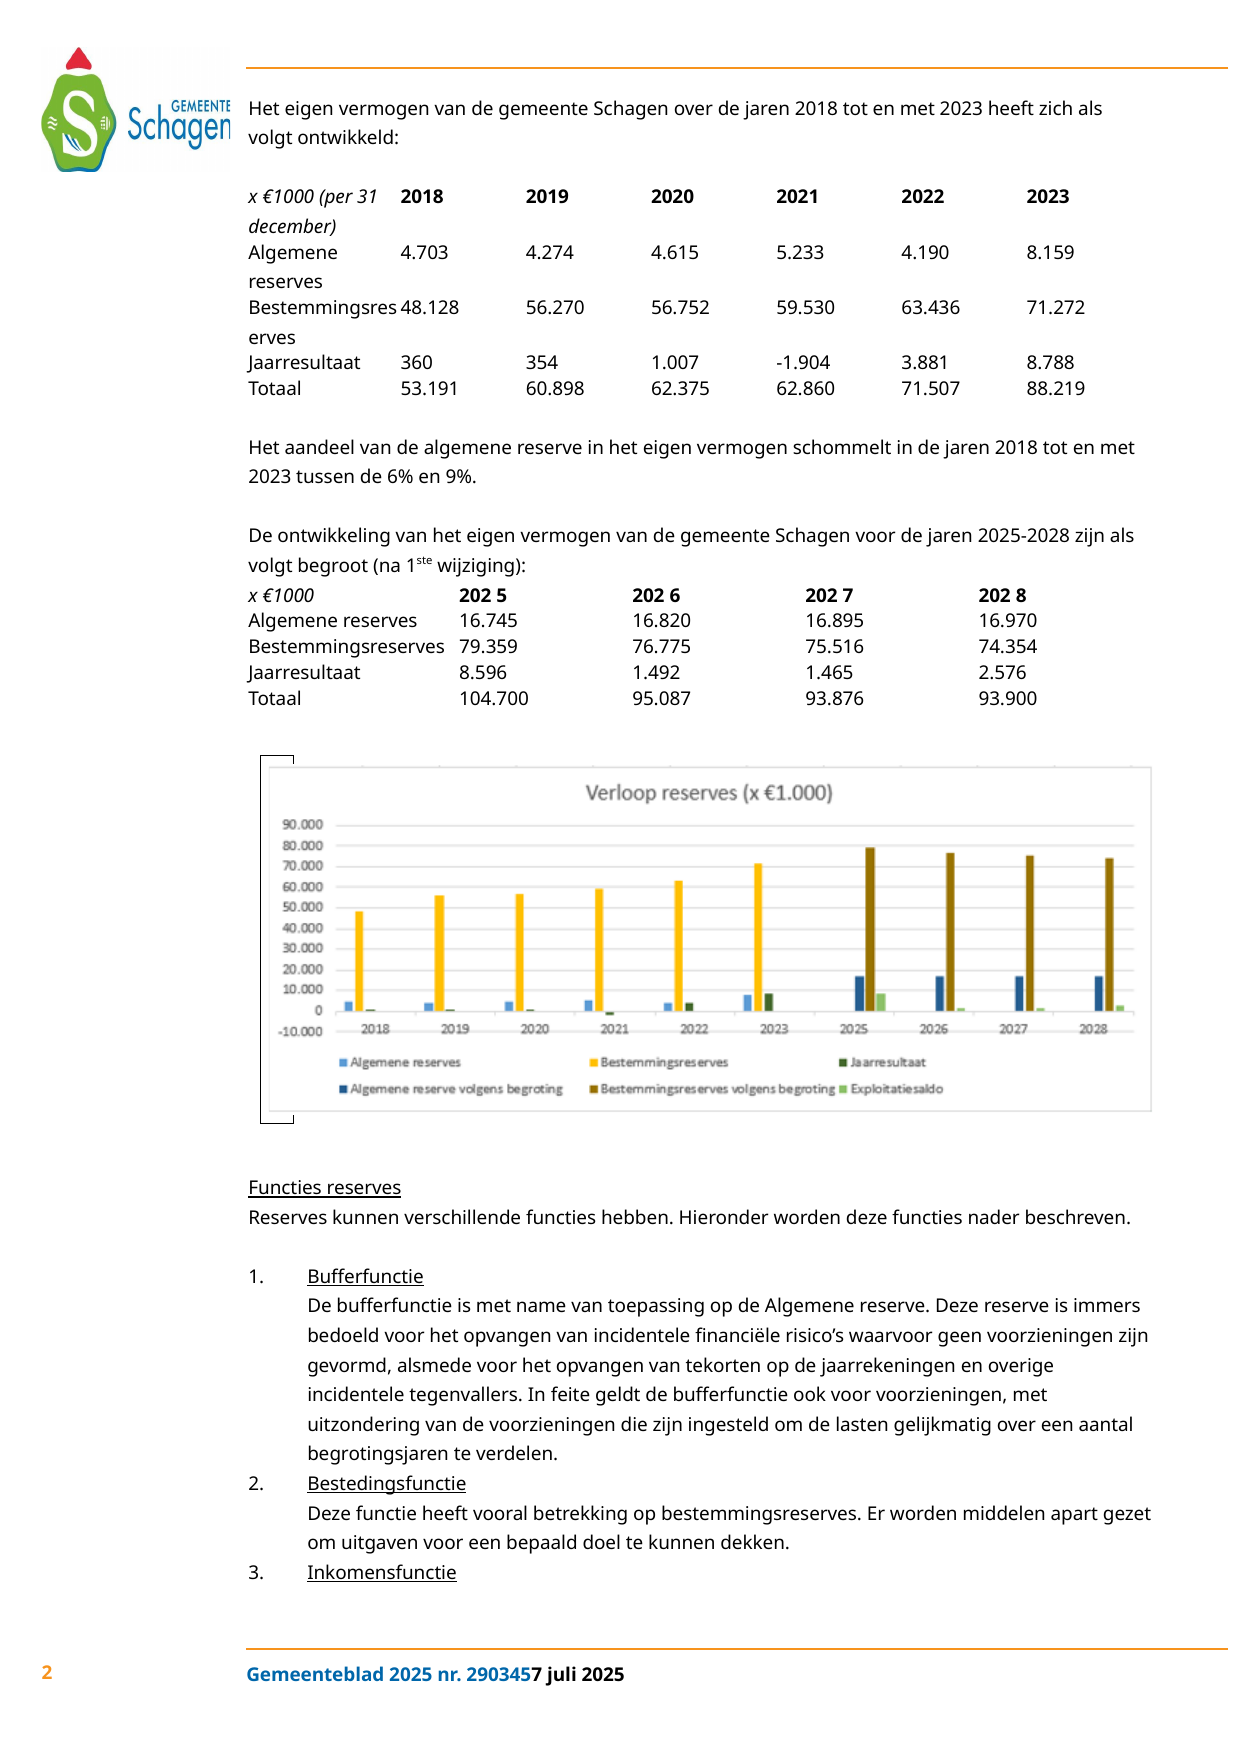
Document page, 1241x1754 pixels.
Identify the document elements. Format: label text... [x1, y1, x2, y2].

table_cell 56.270 [526, 294, 651, 349]
table_cell Jaarresultaat [248, 350, 400, 375]
table_cell Algemene reserves [248, 239, 400, 294]
table_cell Totaal [248, 375, 400, 401]
table_header 202 6 [632, 582, 805, 608]
table_cell 8.596 [459, 659, 632, 685]
table_cell 5.233 [776, 239, 901, 294]
table_cell 53.191 [400, 375, 526, 401]
table_cell 63.436 [901, 294, 1026, 349]
table_cell 16.895 [805, 608, 978, 633]
text Functies reserves [248, 1174, 1152, 1200]
table_cell Bestemmingsreserves [248, 294, 400, 349]
picture [268, 764, 1155, 1115]
text Het aandeel van de algemene reserve in het eigen vermogen schommelt in de jaren 2018 tot en met 2023 tussen de 6% en 9%. [248, 434, 1152, 489]
list Bestedingsfunctie [248, 1470, 1152, 1496]
table_cell 71.272 [1026, 294, 1152, 349]
table_cell 93.900 [978, 685, 1152, 711]
table_header 2018 [400, 184, 526, 239]
table_cell 59.530 [776, 294, 901, 349]
table_cell 62.860 [776, 375, 901, 401]
table_cell 16.970 [978, 608, 1152, 633]
table_cell Jaarresultaat [248, 659, 459, 685]
list Inkomensfunctie [248, 1559, 1152, 1584]
table_cell 16.820 [632, 608, 805, 633]
table_cell Totaal [248, 685, 459, 711]
list De bufferfunctie is met name van toepassing op de Algemene reserve. Deze reserve is immers bedoeld voor het opvangen van incidentele financiële risico’s waarvoor geen voorzieningen zijn gevormd, alsmede voor het opvangen van tekorten op de jaarrekeningen en overige incidentele tegenvallers. In feite geldt de bufferfunctie ook voor voorzieningen, met uitzondering van de voorzieningen die zijn ingesteld om de lasten gelijkmatig over een aantal begrotingsjaren te verdelen. [248, 1293, 1152, 1466]
table_cell 8.159 [1026, 239, 1152, 294]
table_header 2020 [651, 184, 776, 239]
table_cell 104.700 [459, 685, 632, 711]
table_header 202 5 [459, 582, 632, 608]
table_cell 60.898 [526, 375, 651, 401]
table_cell 4.615 [651, 239, 776, 294]
table_header 2022 [901, 184, 1026, 239]
table_cell Algemene reserves [248, 608, 459, 633]
table_header 202 8 [978, 582, 1152, 608]
table_cell Bestemmingsreserves [248, 633, 459, 659]
table_cell 2.576 [978, 659, 1152, 685]
text De ontwikkeling van het eigen vermogen van de gemeente Schagen voor de jaren 2025-2028 zijn als volgt begroot (na 1ste wijziging): [248, 523, 1152, 578]
picture [41, 47, 231, 172]
table_cell 71.507 [901, 375, 1026, 401]
table_cell 4.274 [526, 239, 651, 294]
text Reserves kunnen verschillende functies hebben. Hieronder worden deze functies nader beschreven. [248, 1204, 1152, 1229]
table_cell 79.359 [459, 633, 632, 659]
table_header x €1000 [248, 582, 459, 608]
text Het eigen vermogen van de gemeente Schagen over de jaren 2018 tot en met 2023 heeft zich als volgt ontwikkeld: [248, 95, 1152, 150]
table_header 2021 [776, 184, 901, 239]
table_cell 1.007 [651, 350, 776, 375]
list Bufferfunctie [248, 1263, 1152, 1289]
table_cell 354 [526, 350, 651, 375]
table_cell 16.745 [459, 608, 632, 633]
table_cell -1.904 [776, 350, 901, 375]
table_cell 48.128 [400, 294, 526, 349]
table_header 2023 [1026, 184, 1152, 239]
table_cell 1.465 [805, 659, 978, 685]
table_cell 360 [400, 350, 526, 375]
table_cell 8.788 [1026, 350, 1152, 375]
table_header x €1000 (per 31 december) [248, 184, 400, 239]
table_cell 4.190 [901, 239, 1026, 294]
table_header 2019 [526, 184, 651, 239]
table_cell 75.516 [805, 633, 978, 659]
table_cell 62.375 [651, 375, 776, 401]
table_cell 3.881 [901, 350, 1026, 375]
table_cell 56.752 [651, 294, 776, 349]
table_cell 1.492 [632, 659, 805, 685]
table_cell 88.219 [1026, 375, 1152, 401]
list Deze functie heeft vooral betrekking op bestemmingsreserves. Er worden middelen apart gezet om uitgaven voor een bepaald doel te kunnen dekken. [248, 1500, 1152, 1555]
table_cell 4.703 [400, 239, 526, 294]
table_cell 95.087 [632, 685, 805, 711]
table_cell 74.354 [978, 633, 1152, 659]
table_cell 76.775 [632, 633, 805, 659]
table_cell 93.876 [805, 685, 978, 711]
table_header 202 7 [805, 582, 978, 608]
